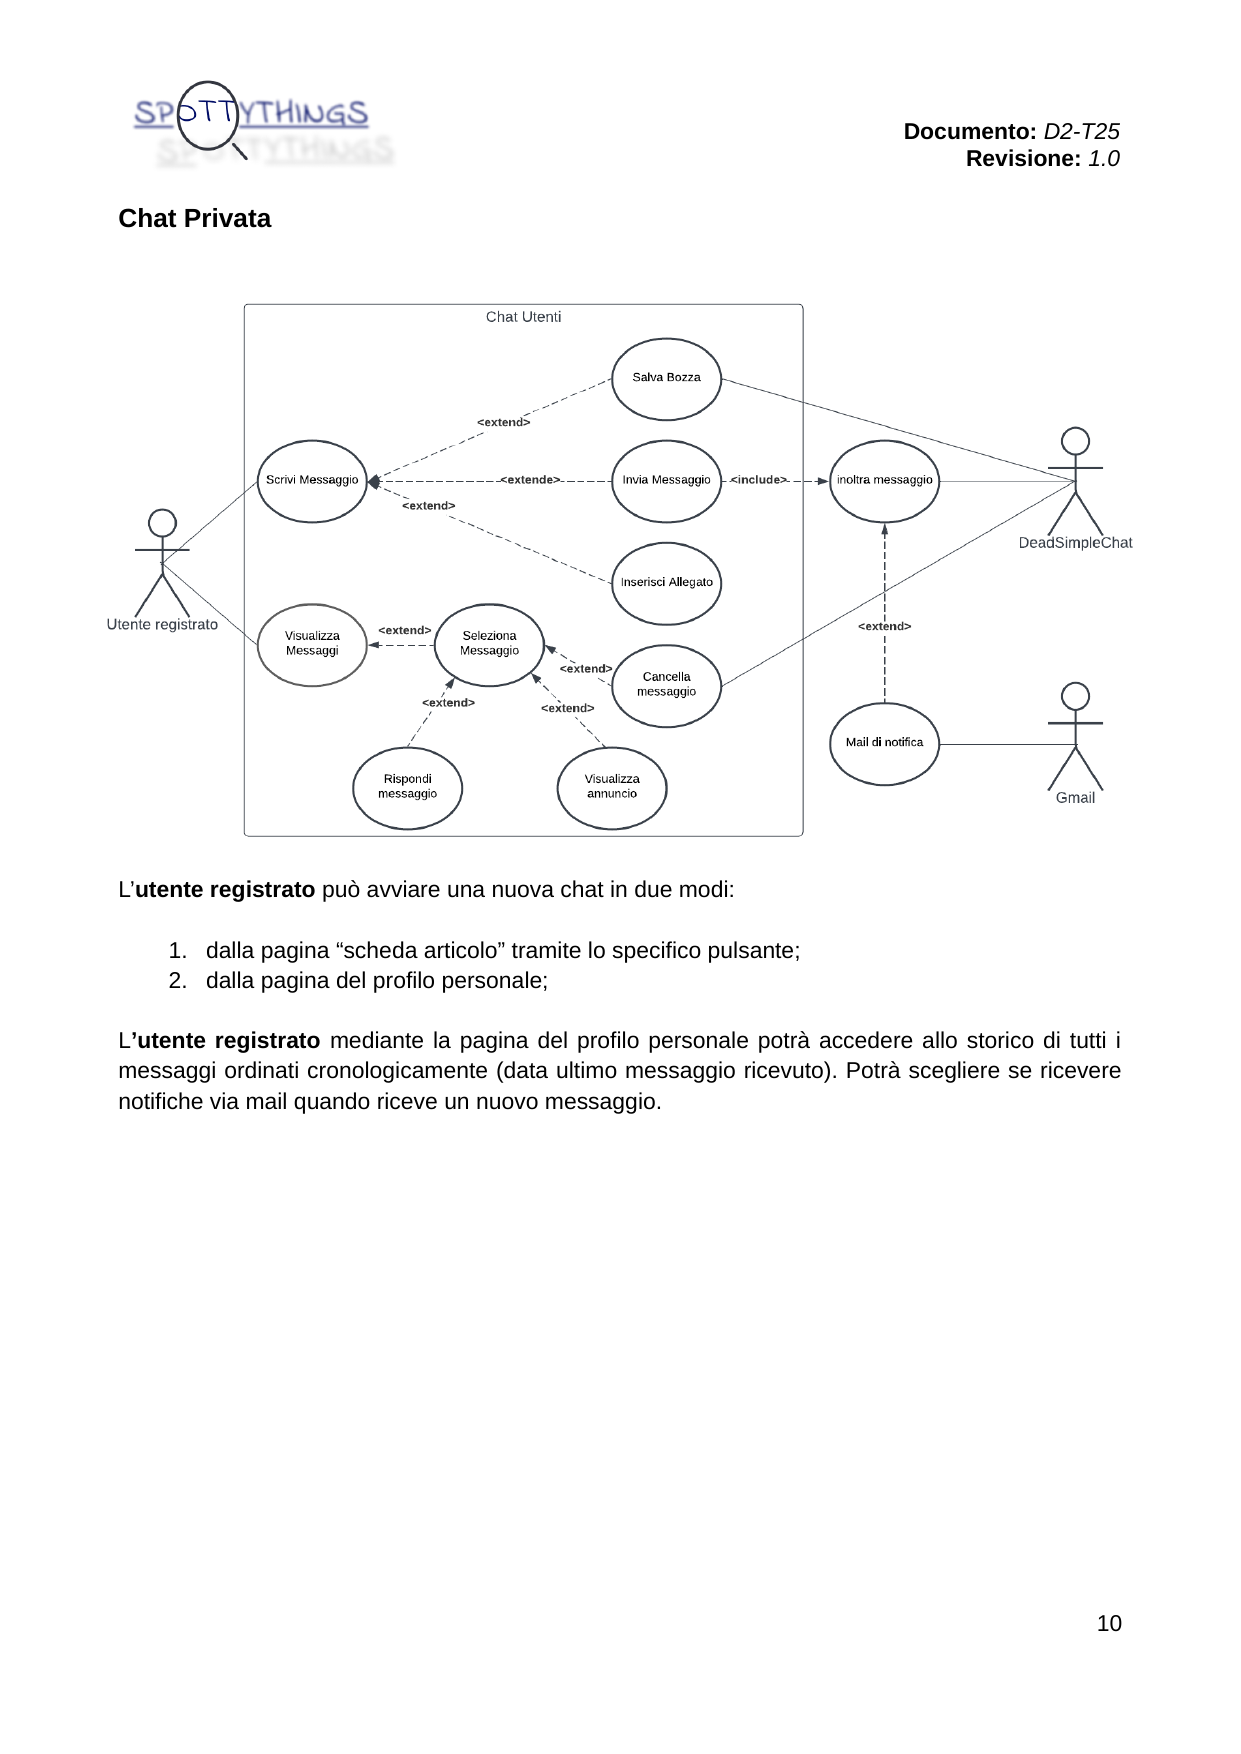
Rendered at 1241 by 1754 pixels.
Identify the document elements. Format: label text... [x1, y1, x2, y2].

list dalla pagina “scheda articolo” tramite lo specifico pulsante; [168, 937, 1122, 963]
list dalla pagina del profilo personale; [168, 967, 1122, 993]
picture [100, 293, 1140, 842]
subtitle Chat Privata [118, 203, 1122, 233]
list L’utente registrato mediante la pagina del profilo personale potrà accedere allo storico di tutti i messaggi ordinati cronologicamente (data ultimo messaggio ricevuto). Potrà scegliere se ricevere notifiche via mail quando riceve un nuovo messaggio. [118, 1027, 1122, 1114]
picture [123, 73, 399, 187]
text L’utente registrato può avviare una nuova chat in due modi: [118, 876, 1122, 902]
